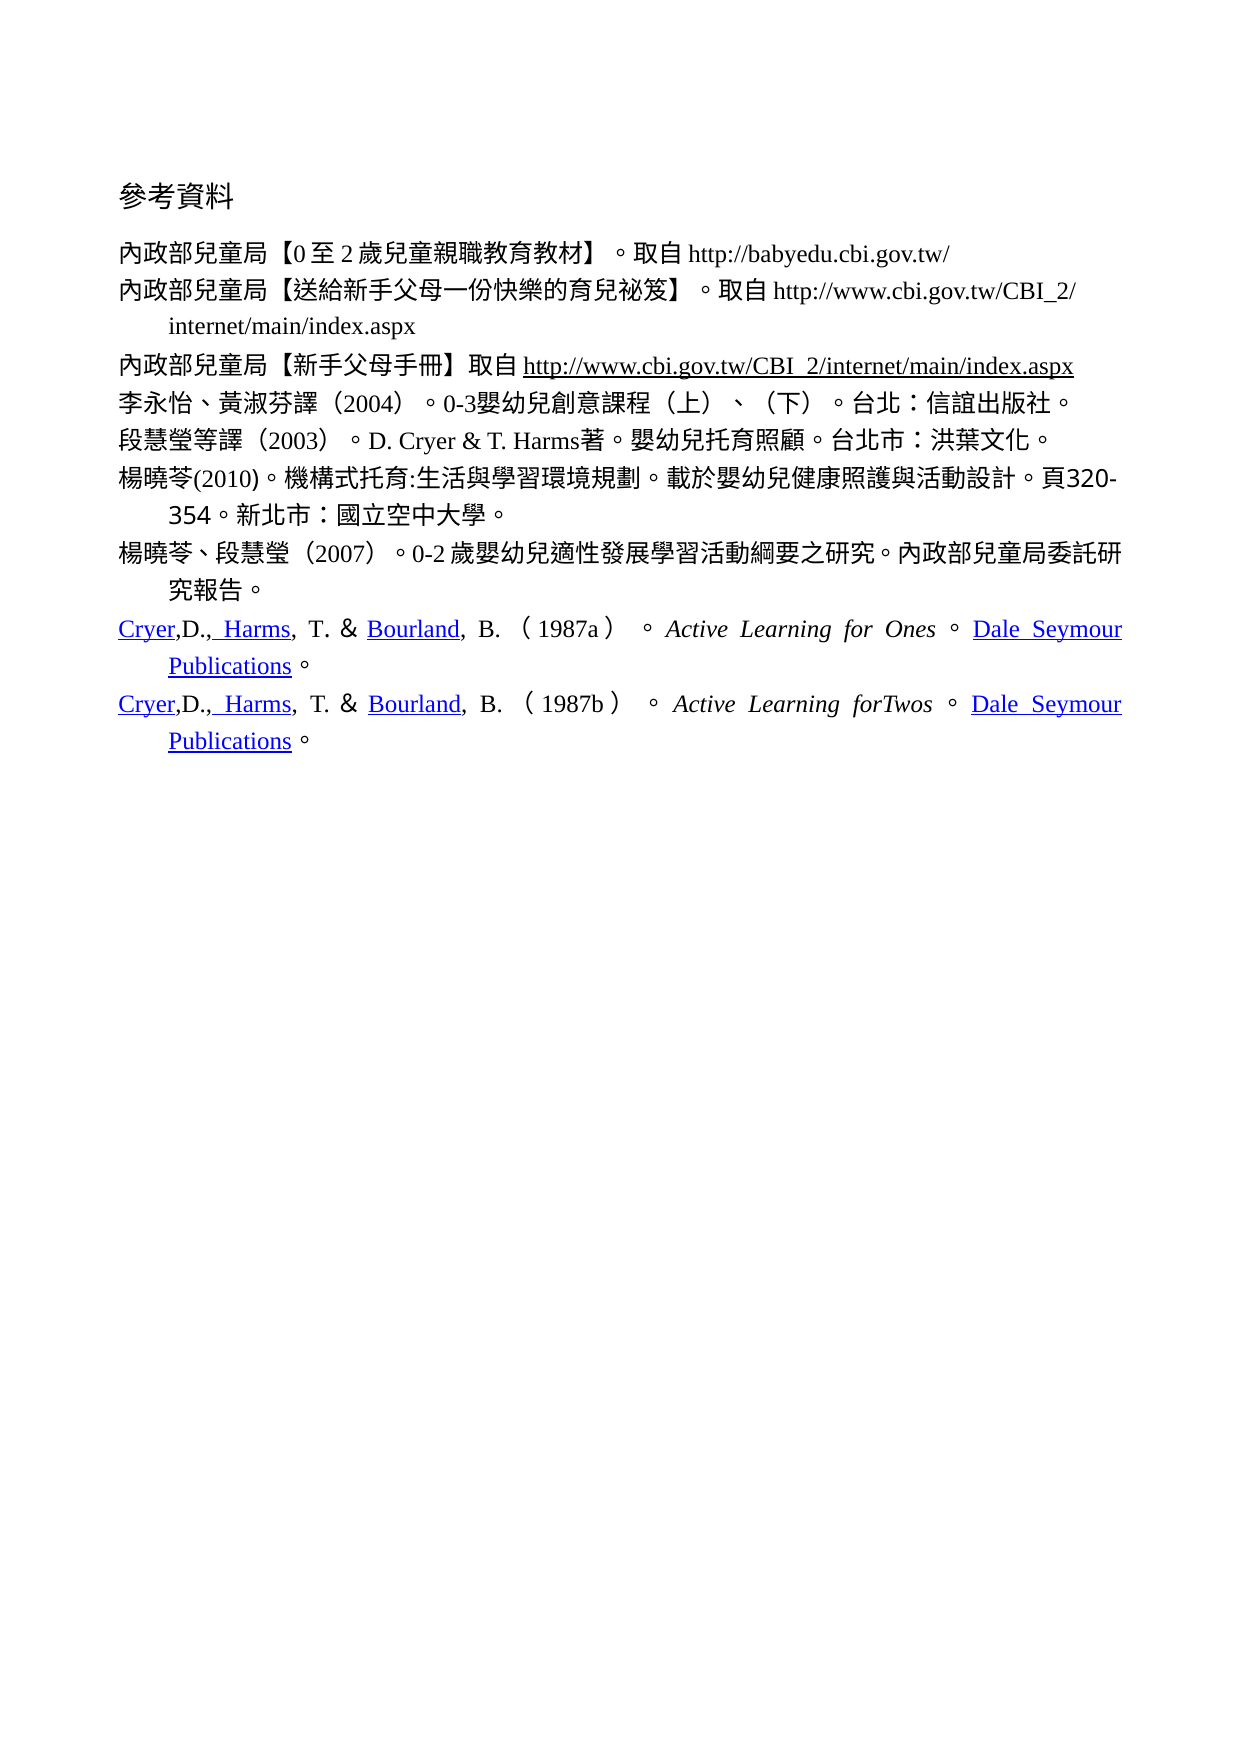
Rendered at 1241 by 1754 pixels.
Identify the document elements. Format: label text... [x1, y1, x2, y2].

text Cryer,D., Harms, T.＆Bourland, B.（1987a）。Active Learning for Ones。Dale Seymour Publications。 [118, 607, 1122, 682]
text 楊曉苓、段慧瑩（2007）。0-2歲嬰幼兒適性發展學習活動綱要之研究。內政部兒童局委託研究報告。 [118, 532, 1122, 607]
text 楊曉苓(2010)。機構式托育:生活與學習環境規劃。載於嬰幼兒健康照護與活動設計。頁320-354。新北市：國立空中大學。 [118, 457, 1122, 532]
text 段慧瑩等譯（2003）。D. Cryer & T. Harms著。嬰幼兒托育照顧。台北市：洪葉文化。 [118, 420, 1122, 457]
text 李永怡、黃淑芬譯（2004）。0-3嬰幼兒創意課程（上）、（下）。台北：信誼出版社。 [118, 382, 1122, 420]
text Cryer,D., Harms, T.＆Bourland, B.（1987b）。Active Learning forTwos。Dale Seymour Publications。 [118, 682, 1122, 757]
text 內政部兒童局【新手父母手冊】取自http://www.cbi.gov.tw/CBI_2/internet/main/index.aspx [118, 345, 1122, 382]
subtitle 參考資料 [118, 157, 1122, 232]
text 內政部兒童局【送給新手父母一份快樂的育兒祕笈】。取自http://www.cbi.gov.tw/CBI_2/internet/main/index.aspx [118, 270, 1122, 345]
text 內政部兒童局【0至2歲兒童親職教育教材】。取自http://babyedu.cbi.gov.tw/ [118, 232, 1122, 270]
